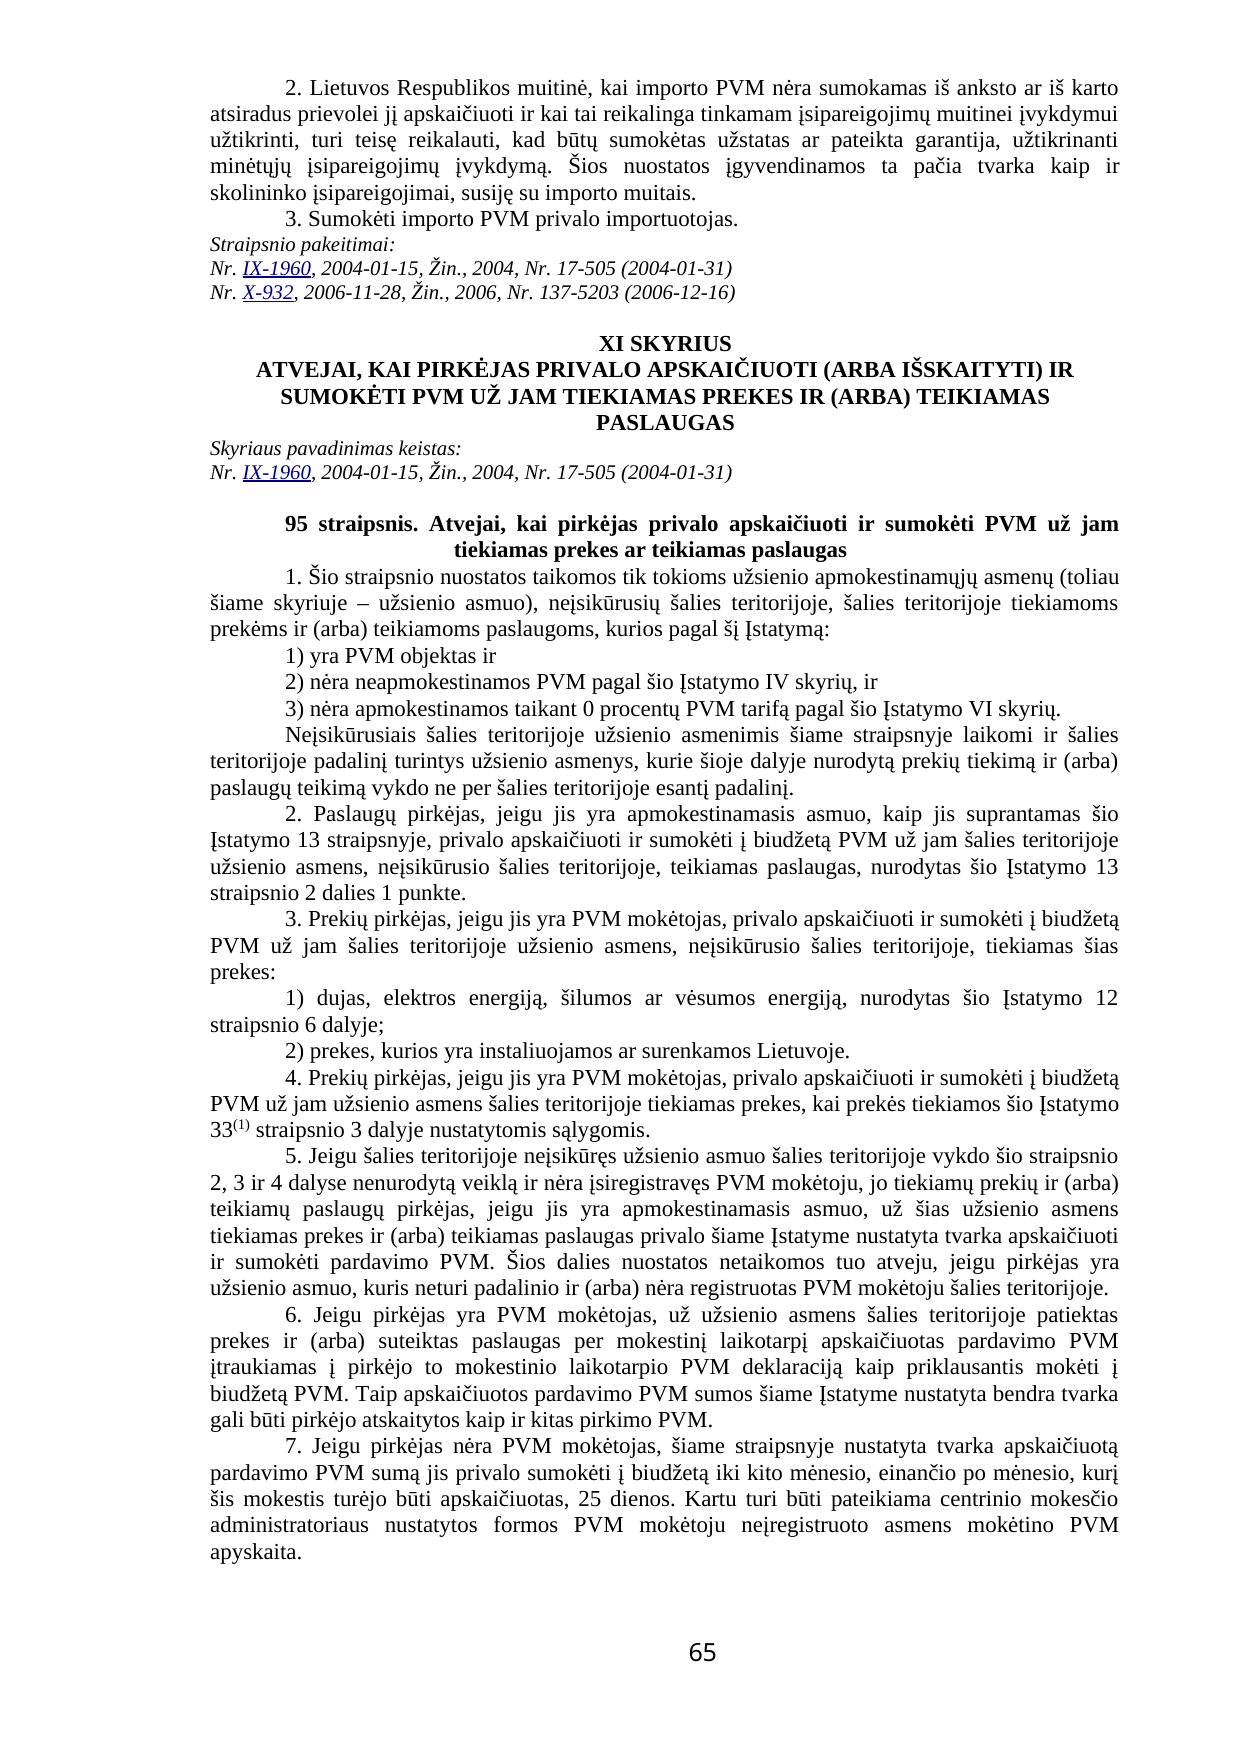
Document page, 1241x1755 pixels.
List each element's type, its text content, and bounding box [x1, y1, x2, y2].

text Nr. IX-1960, 2004-01-15, Žin., 2004, Nr. 17-505 (2004-01-31) [210, 256, 1120, 280]
text 3) nėra apmokestinamos taikant 0 procentų PVM tarifą pagal šio Įstatymo VI skyrių. [210, 694, 1120, 721]
text 1) yra PVM objektas ir [210, 642, 1120, 668]
text ATVEJAI, KAI PIRKĖJAS PRIVALO APSKAIČIUOTI (ARBA IŠSKAITYTI) IR SUMOKĖTI PVM UŽ JAM TIEKIAMAS PREKES IR (ARBA) TEIKIAMAS PASLAUGAS [210, 357, 1120, 436]
text XI SKYRIUS [210, 330, 1120, 357]
text 5. Jeigu šalies teritorijoje neįsikūręs užsienio asmuo šalies teritorijoje vykdo šio straipsnio 2, 3 ir 4 dalyse nenurodytą veiklą ir nėra įsiregistravęs PVM mokėtoju, jo tiekiamų prekių ir (arba) teikiamų paslaugų pirkėjas, jeigu jis yra apmokestinamasis asmuo, už šias užsienio asmens tiekiamas prekes ir (arba) teikiamas paslaugas privalo šiame Įstatyme nustatyta tvarka apskaičiuoti ir sumokėti pardavimo PVM. Šios dalies nuostatos netaikomos tuo atveju, jeigu pirkėjas yra užsienio asmuo, kuris neturi padalinio ir (arba) nėra registruotas PVM mokėtoju šalies teritorijoje. [210, 1143, 1120, 1301]
text 6. Jeigu pirkėjas yra PVM mokėtojas, už užsienio asmens šalies teritorijoje patiektas prekes ir (arba) suteiktas paslaugas per mokestinį laikotarpį apskaičiuotas pardavimo PVM įtraukiamas į pirkėjo to mokestinio laikotarpio PVM deklaraciją kaip priklausantis mokėti į biudžetą PVM. Taip apskaičiuotos pardavimo PVM sumos šiame Įstatyme nustatyta bendra tvarka gali būti pirkėjo atskaitytos kaip ir kitas pirkimo PVM. [210, 1301, 1120, 1432]
text 3. Sumokėti importo PVM privalo importuotojas. [210, 205, 1120, 232]
text Straipsnio pakeitimai: [210, 232, 1120, 256]
text 7. Jeigu pirkėjas nėra PVM mokėtojas, šiame straipsnyje nustatyta tvarka apskaičiuotą pardavimo PVM sumą jis privalo sumokėti į biudžetą iki kito mėnesio, einančio po mėnesio, kurį šis mokestis turėjo būti apskaičiuotas, 25 dienos. Kartu turi būti pateikiama centrinio mokesčio administratoriaus nustatytos formos PVM mokėtoju neįregistruoto asmens mokėtino PVM apyskaita. [210, 1432, 1120, 1564]
text 2. Paslaugų pirkėjas, jeigu jis yra apmokestinamasis asmuo, kaip jis suprantamas šio Įstatymo 13 straipsnyje, privalo apskaičiuoti ir sumokėti į biudžetą PVM už jam šalies teritorijoje užsienio asmens, neįsikūrusio šalies teritorijoje, teikiamas paslaugas, nurodytas šio Įstatymo 13 straipsnio 2 dalies 1 punkte. [210, 800, 1120, 905]
text 95 straipsnis. Atvejai, kai pirkėjas privalo apskaičiuoti ir sumokėti PVM už jam tiekiamas prekes ar teikiamas paslaugas [285, 510, 1120, 563]
text 2) prekes, kurios yra instaliuojamos ar surenkamos Lietuvoje. [210, 1037, 1120, 1063]
text Nr. X-932, 2006-11-28, Žin., 2006, Nr. 137-5203 (2006-12-16) [210, 280, 1120, 304]
text Nr. IX-1960, 2004-01-15, Žin., 2004, Nr. 17-505 (2004-01-31) [210, 460, 1120, 484]
text 1. Šio straipsnio nuostatos taikomos tik tokioms užsienio apmokestinamųjų asmenų (toliau šiame skyriuje – užsienio asmuo), neįsikūrusių šalies teritorijoje, šalies teritorijoje tiekiamoms prekėms ir (arba) teikiamoms paslaugoms, kurios pagal šį Įstatymą: [210, 563, 1120, 642]
text 2. Lietuvos Respublikos muitinė, kai importo PVM nėra sumokamas iš anksto ar iš karto atsiradus prievolei jį apskaičiuoti ir kai tai reikalinga tinkamam įsipareigojimų muitinei įvykdymui užtikrinti, turi teisę reikalauti, kad būtų sumokėtas užstatas ar pateikta garantija, užtikrinanti minėtųjų įsipareigojimų įvykdymą. Šios nuostatos įgyvendinamos ta pačia tvarka kaip ir skolininko įsipareigojimai, susiję su importo muitais. [210, 73, 1120, 205]
text 1) dujas, elektros energiją, šilumos ar vėsumos energiją, nurodytas šio Įstatymo 12 straipsnio 6 dalyje; [210, 984, 1120, 1037]
text 2) nėra neapmokestinamos PVM pagal šio Įstatymo IV skyrių, ir [210, 668, 1120, 694]
text 4. Prekių pirkėjas, jeigu jis yra PVM mokėtojas, privalo apskaičiuoti ir sumokėti į biudžetą PVM už jam užsienio asmens šalies teritorijoje tiekiamas prekes, kai prekės tiekiamos šio Įstatymo 33(1) straipsnio 3 dalyje nustatytomis sąlygomis. [210, 1063, 1120, 1143]
text 3. Prekių pirkėjas, jeigu jis yra PVM mokėtojas, privalo apskaičiuoti ir sumokėti į biudžetą PVM už jam šalies teritorijoje užsienio asmens, neįsikūrusio šalies teritorijoje, tiekiamas šias prekes: [210, 905, 1120, 984]
text Neįsikūrusiais šalies teritorijoje užsienio asmenimis šiame straipsnyje laikomi ir šalies teritorijoje padalinį turintys užsienio asmenys, kurie šioje dalyje nurodytą prekių tiekimą ir (arba) paslaugų teikimą vykdo ne per šalies teritorijoje esantį padalinį. [210, 721, 1120, 800]
text Skyriaus pavadinimas keistas: [210, 436, 1120, 460]
